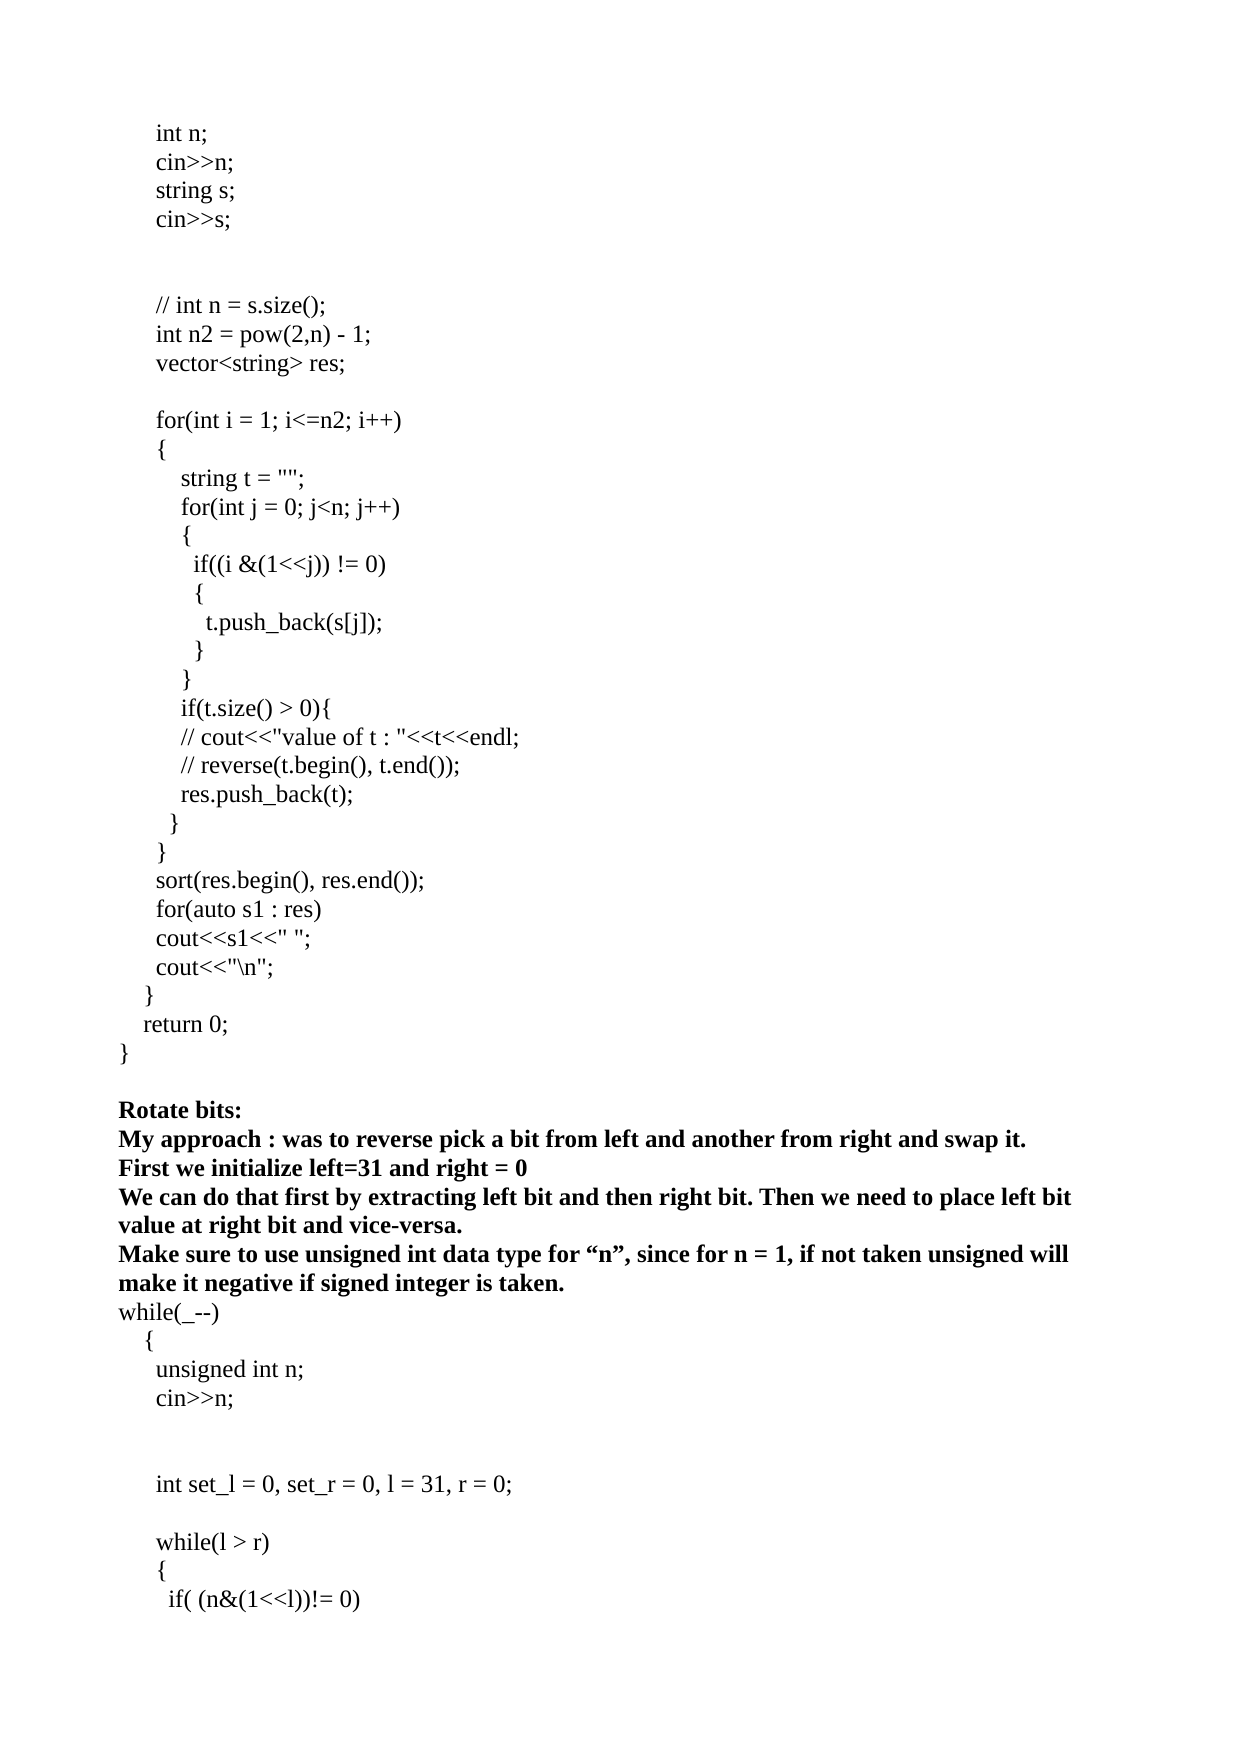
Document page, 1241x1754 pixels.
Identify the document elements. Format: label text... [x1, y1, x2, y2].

text res.push_back(t); [118, 779, 1122, 808]
text } [118, 808, 1122, 837]
text while(_--) [118, 1297, 1122, 1326]
text int n; [118, 118, 1122, 147]
text { [118, 1326, 1122, 1354]
text for(int i = 1; i<=n2; i++) [118, 406, 1122, 434]
text // reverse(t.begin(), t.end()); [118, 751, 1122, 779]
text unsigned int n; [118, 1354, 1122, 1383]
text } [118, 636, 1122, 664]
text We can do that first by extracting left bit and then right bit. Then we need to place left bit value at right bit and vice-versa. [118, 1182, 1122, 1239]
text { [118, 578, 1122, 607]
text for(int j = 0; j<n; j++) [118, 492, 1122, 521]
text vector<string> res; [118, 348, 1122, 377]
text { [118, 1556, 1122, 1584]
text { [118, 521, 1122, 549]
text sort(res.begin(), res.end()); [118, 866, 1122, 894]
text First we initialize left=31 and right = 0 [118, 1153, 1122, 1182]
text int set_l = 0, set_r = 0, l = 31, r = 0; [118, 1469, 1122, 1498]
text // int n = s.size(); [118, 291, 1122, 319]
text cin>>n; [118, 1383, 1122, 1412]
text } [118, 1038, 1122, 1067]
text cout<<"\n"; [118, 952, 1122, 981]
text for(auto s1 : res) [118, 894, 1122, 923]
text string s; [118, 176, 1122, 204]
text if((i &(1<<j)) != 0) [118, 549, 1122, 578]
text cin>>n; [118, 147, 1122, 176]
text t.push_back(s[j]); [118, 607, 1122, 636]
text } [118, 664, 1122, 693]
text if( (n&(1<<l))!= 0) [118, 1584, 1122, 1613]
text // cout<<"value of t : "<<t<<endl; [118, 722, 1122, 751]
text string t = ""; [118, 463, 1122, 492]
text cout<<s1<<" "; [118, 923, 1122, 952]
text } [118, 981, 1122, 1009]
text Rotate bits: [118, 1096, 1122, 1124]
text { [118, 434, 1122, 463]
text return 0; [118, 1009, 1122, 1038]
text cin>>s; [118, 204, 1122, 233]
text } [118, 837, 1122, 866]
text while(l > r) [118, 1527, 1122, 1556]
text My approach : was to reverse pick a bit from left and another from right and swap it. [118, 1124, 1122, 1153]
text Make sure to use unsigned int data type for “n”, since for n = 1, if not taken unsigned will make it negative if signed integer is taken. [118, 1239, 1122, 1297]
text int n2 = pow(2,n) - 1; [118, 319, 1122, 348]
text if(t.size() > 0){ [118, 693, 1122, 722]
